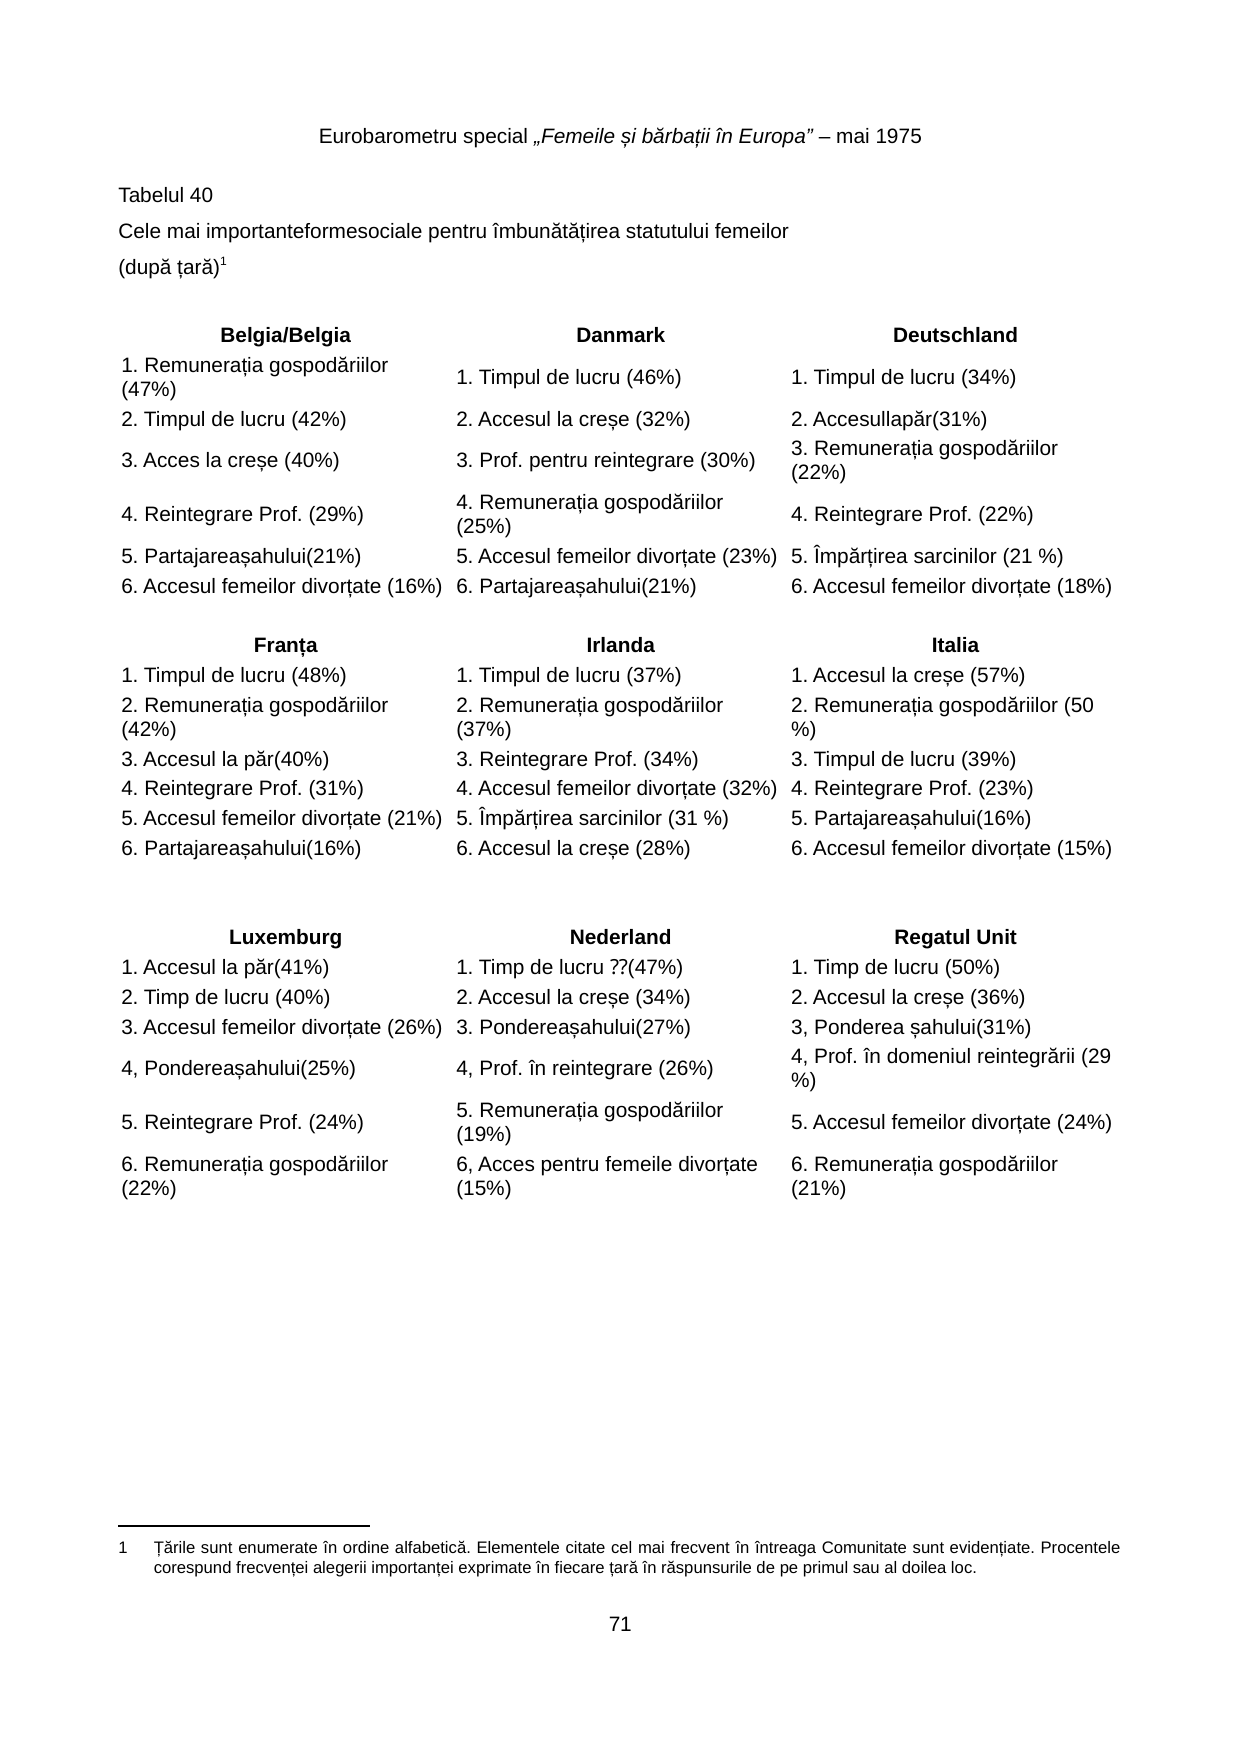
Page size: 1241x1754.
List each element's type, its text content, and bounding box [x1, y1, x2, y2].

table_cell Italia [788, 630, 1123, 660]
table_cell 2. Remunerația gospodăriilor (37%) [453, 690, 788, 743]
text (după țară) [118, 254, 1122, 278]
table_cell 5. Partajareașahului(21%) [118, 541, 453, 571]
table_cell 1. Timpul de lucru (34%) [788, 350, 1123, 403]
table_cell Nederland [453, 922, 788, 952]
table_cell [788, 600, 1123, 630]
table_cell 1. Accesul la păr(41%) [118, 952, 453, 982]
table_cell Franța [118, 630, 453, 660]
table_cell [118, 863, 453, 892]
table_cell 6. Accesul femeilor divorțate (15%) [788, 833, 1123, 863]
table_cell 6, Acces pentru femeile divorțate (15%) [453, 1149, 788, 1203]
table_cell 5. Împărțirea sarcinilor (21 %) [788, 541, 1123, 571]
table_cell 5. Accesul femeilor divorțate (23%) [453, 541, 788, 571]
table_cell 4. Reintegrare Prof. (31%) [118, 773, 453, 803]
table_cell [788, 863, 1123, 892]
table_cell 4, Pondereașahului(25%) [118, 1041, 453, 1095]
table_cell 5. Remunerația gospodăriilor (19%) [453, 1095, 788, 1149]
table_cell 6. Accesul femeilor divorțate (18%) [788, 571, 1123, 600]
table_cell 5. Accesul femeilor divorțate (21%) [118, 803, 453, 833]
text Țările sunt enumerate în ordine alfabetică. Elementele citate cel mai frecvent în întreaga Comunitate sunt evidențiate. Procentele corespund frecvenței alegerii importanței exprimate în fiecare țară în răspunsurile de pe primul sau al doilea loc. [118, 1538, 1122, 1577]
table_cell 6. Accesul la creșe (28%) [453, 833, 788, 863]
table_cell [788, 893, 1123, 922]
table_cell 3, Ponderea șahului(31%) [788, 1012, 1123, 1041]
table_cell 5. Accesul femeilor divorțate (24%) [788, 1095, 1123, 1149]
table_cell [118, 893, 453, 922]
table_cell 5. Împărțirea sarcinilor (31 %) [453, 803, 788, 833]
table_cell [453, 600, 788, 630]
table_cell 6. Remunerația gospodăriilor (21%) [788, 1149, 1123, 1203]
table_cell 6. Remunerația gospodăriilor (22%) [118, 1149, 453, 1203]
table_cell 2. Accesul la creșe (36%) [788, 982, 1123, 1012]
table_cell 5. Partajareașahului(16%) [788, 803, 1123, 833]
table_cell 1. Timp de lucru (50%) [788, 952, 1123, 982]
table_cell 2. Timp de lucru (40%) [118, 982, 453, 1012]
table_cell 4. Reintegrare Prof. (29%) [118, 487, 453, 541]
table_cell [453, 863, 788, 892]
table_cell 4. Reintegrare Prof. (23%) [788, 773, 1123, 803]
table_cell 1. Timpul de lucru (48%) [118, 660, 453, 690]
table_cell 1. Timp de lucru ⁇(47%) [453, 952, 788, 982]
table_cell 2. Timpul de lucru (42%) [118, 404, 453, 433]
table_cell 3. Remunerația gospodăriilor (22%) [788, 433, 1123, 487]
table_cell Regatul Unit [788, 922, 1123, 952]
table_cell 2. Accesul la creșe (34%) [453, 982, 788, 1012]
table_cell 2. Accesul la creșe (32%) [453, 404, 788, 433]
table_cell 4. Reintegrare Prof. (22%) [788, 487, 1123, 541]
table_cell [118, 600, 453, 630]
table_cell 2. Accesullapăr(31%) [788, 404, 1123, 433]
table_cell 6. Accesul femeilor divorțate (16%) [118, 571, 453, 600]
table_cell 4, Prof. în domeniul reintegrării (29 %) [788, 1041, 1123, 1095]
table_cell 4. Accesul femeilor divorțate (32%) [453, 773, 788, 803]
table_cell 3. Reintegrare Prof. (34%) [453, 744, 788, 773]
table_header Danmark [453, 320, 788, 350]
table_cell 1. Accesul la creșe (57%) [788, 660, 1123, 690]
table_cell 3. Accesul la păr(40%) [118, 744, 453, 773]
table_cell 2. Remunerația gospodăriilor (50 %) [788, 690, 1123, 743]
table_cell 1. Timpul de lucru (46%) [453, 350, 788, 403]
table_cell 3. Pondereașahului(27%) [453, 1012, 788, 1041]
table_header Belgia/Belgia [118, 320, 453, 350]
table_cell 1. Remunerația gospodăriilor (47%) [118, 350, 453, 403]
table_cell 3. Prof. pentru reintegrare (30%) [453, 433, 788, 487]
table_cell 1. Timpul de lucru (37%) [453, 660, 788, 690]
table_cell 6. Partajareașahului(16%) [118, 833, 453, 863]
table_cell 4. Remunerația gospodăriilor (25%) [453, 487, 788, 541]
table_cell 5. Reintegrare Prof. (24%) [118, 1095, 453, 1149]
table_cell 4, Prof. în reintegrare (26%) [453, 1041, 788, 1095]
table_cell 6. Partajareașahului(21%) [453, 571, 788, 600]
text Tabelul 40 [118, 183, 1122, 207]
table_cell 3. Acces la creșe (40%) [118, 433, 453, 487]
table_cell [453, 893, 788, 922]
text Cele mai importanteformesociale pentru îmbunătățirea statutului femeilor [118, 219, 1122, 243]
table_cell 3. Accesul femeilor divorțate (26%) [118, 1012, 453, 1041]
table_cell Irlanda [453, 630, 788, 660]
table_cell 2. Remunerația gospodăriilor (42%) [118, 690, 453, 743]
table_header Deutschland [788, 320, 1123, 350]
table_cell Luxemburg [118, 922, 453, 952]
table_cell 3. Timpul de lucru (39%) [788, 744, 1123, 773]
